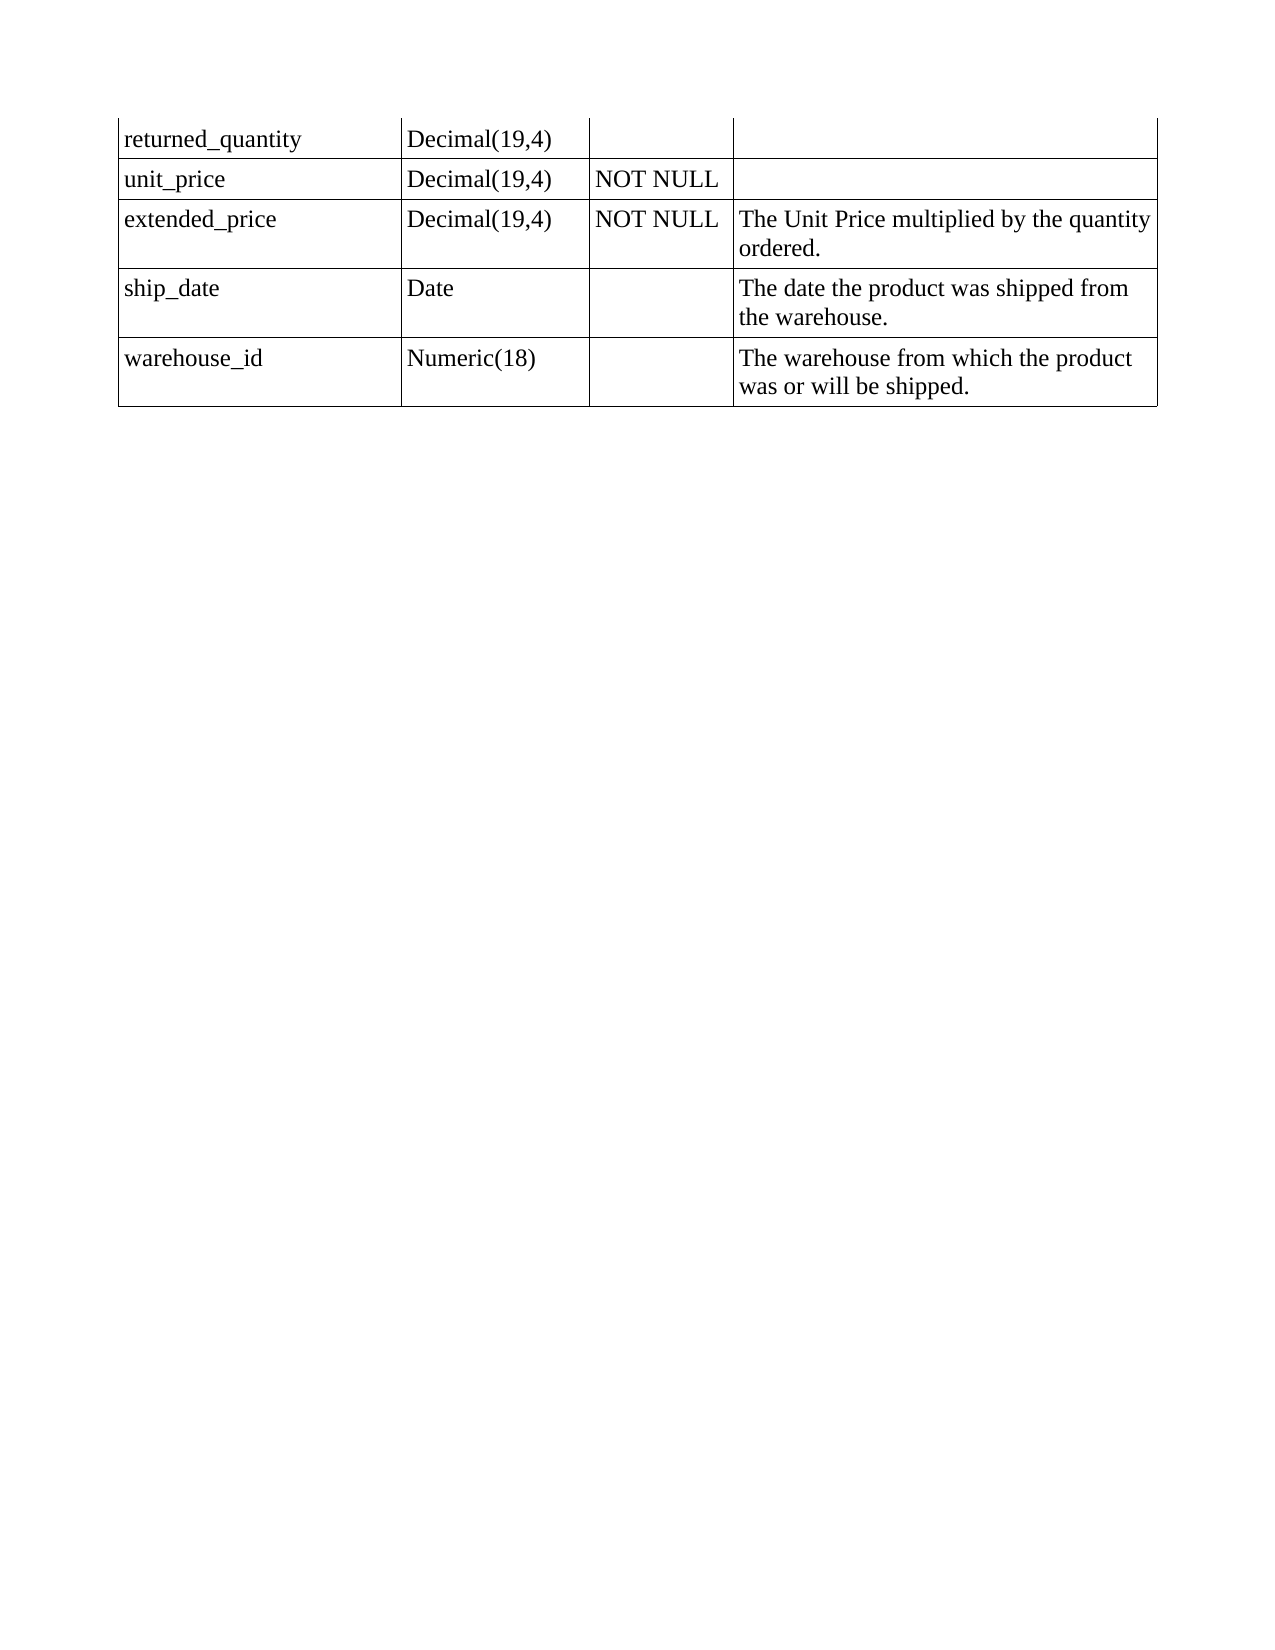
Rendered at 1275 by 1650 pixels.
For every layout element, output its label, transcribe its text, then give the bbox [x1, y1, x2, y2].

table_cell Decimal(19,4) [402, 118, 589, 158]
table_cell NOT NULL [590, 159, 733, 199]
table_cell [590, 338, 733, 406]
table_cell returned_quantity [119, 118, 401, 158]
table_cell Decimal(19,4) [402, 200, 589, 268]
table_cell extended_price [119, 200, 401, 268]
table_cell The warehouse from which the product was or will be shipped. [734, 338, 1157, 406]
table_cell Decimal(19,4) [402, 159, 589, 199]
table_cell unit_price [119, 159, 401, 199]
table_cell warehouse_id [119, 338, 401, 406]
table_cell [734, 159, 1157, 199]
table_cell ship_date [119, 269, 401, 337]
table_cell Date [402, 269, 589, 337]
table_cell NOT NULL [590, 200, 733, 268]
table_cell The Unit Price multiplied by the quantity ordered. [734, 200, 1157, 268]
table_cell [590, 118, 733, 158]
table_cell Numeric(18) [402, 338, 589, 406]
table_cell [590, 269, 733, 337]
table_cell The date the product was shipped from the warehouse. [734, 269, 1157, 337]
table_cell [734, 118, 1157, 158]
